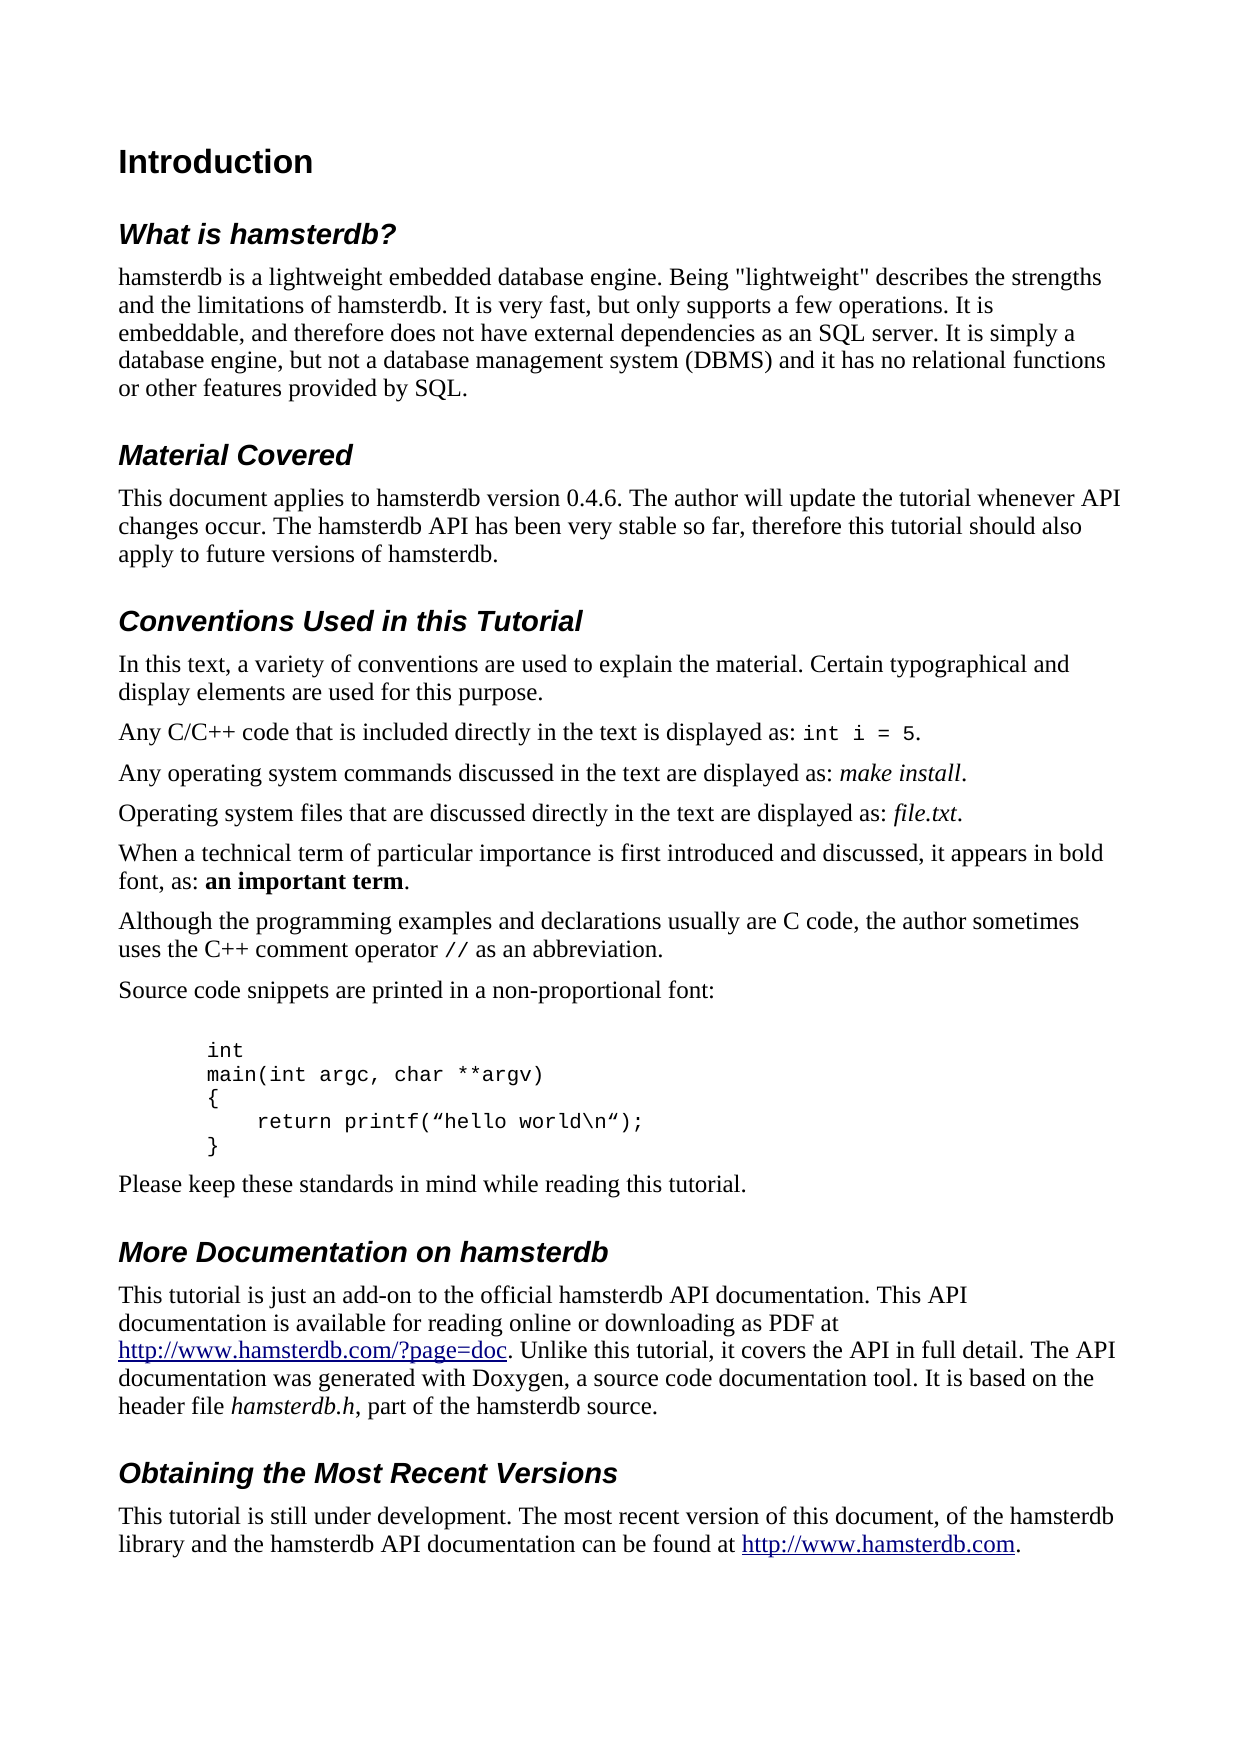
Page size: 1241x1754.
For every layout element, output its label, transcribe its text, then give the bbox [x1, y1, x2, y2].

text In this text, a variety of conventions are used to explain the material. Certain typographical and display elements are used for this purpose. [118, 650, 1122, 706]
text This tutorial is just an add-on to the official hamsterdb API documentation. This API documentation is available for reading online or downloading as PDF at http://www.hamsterdb.com/?page=doc. Unlike this tutorial, it covers the API in full detail. The API documentation was generated with Doxygen, a source code documentation tool. It is based on the header file hamsterdb.h, part of the hamsterdb source. [118, 1281, 1122, 1419]
subtitle Obtaining the Most Recent Versions [118, 1457, 1122, 1489]
text Although the programming examples and declarations usually are C code, the author sometimes uses the C++ comment operator // as an abbreviation. [118, 907, 1122, 964]
text hamsterdb is a lightweight embedded database engine. Being "lightweight" describes the strengths and the limitations of hamsterdb. It is very fast, but only supports a few operations. It is embeddable, and therefore does not have external dependencies as an SQL server. It is simply a database engine, but not a database management system (DBMS) and it has no relational functions or other features provided by SQL. [118, 263, 1122, 402]
text Any operating system commands discussed in the text are displayed as: make install. [118, 759, 1122, 787]
text int main(int argc, char **argv) { return printf(“hello world\n“); } [207, 1040, 1122, 1158]
text Please keep these standards in mind while reading this tutorial. [118, 1171, 1122, 1198]
subtitle Conventions Used in this Tutorial [118, 605, 1122, 638]
text This document applies to hamsterdb version 0.4.6. The author will update the tutorial whenever API changes occur. The hamsterdb API has been very stable so far, therefore this tutorial should also apply to future versions of hamsterdb. [118, 484, 1122, 567]
subtitle More Documentation on hamsterdb [118, 1236, 1122, 1268]
subtitle What is hamsterdb? [118, 218, 1122, 251]
subtitle Material Covered [118, 439, 1122, 472]
subtitle Introduction [118, 143, 1122, 181]
text Source code snippets are printed in a non-proportional font: [118, 976, 1122, 1004]
text This tutorial is still under development. The most recent version of this document, of the hamsterdb library and the hamsterdb API documentation can be found at http://www.hamsterdb.com. [118, 1502, 1122, 1557]
text Any C/C++ code that is included directly in the text is displayed as: int i = 5. [118, 718, 1122, 747]
text When a technical term of particular importance is first introduced and discussed, it appears in bold font, as: an important term. [118, 839, 1122, 895]
text Operating system files that are discussed directly in the text are displayed as: file.txt. [118, 799, 1122, 827]
